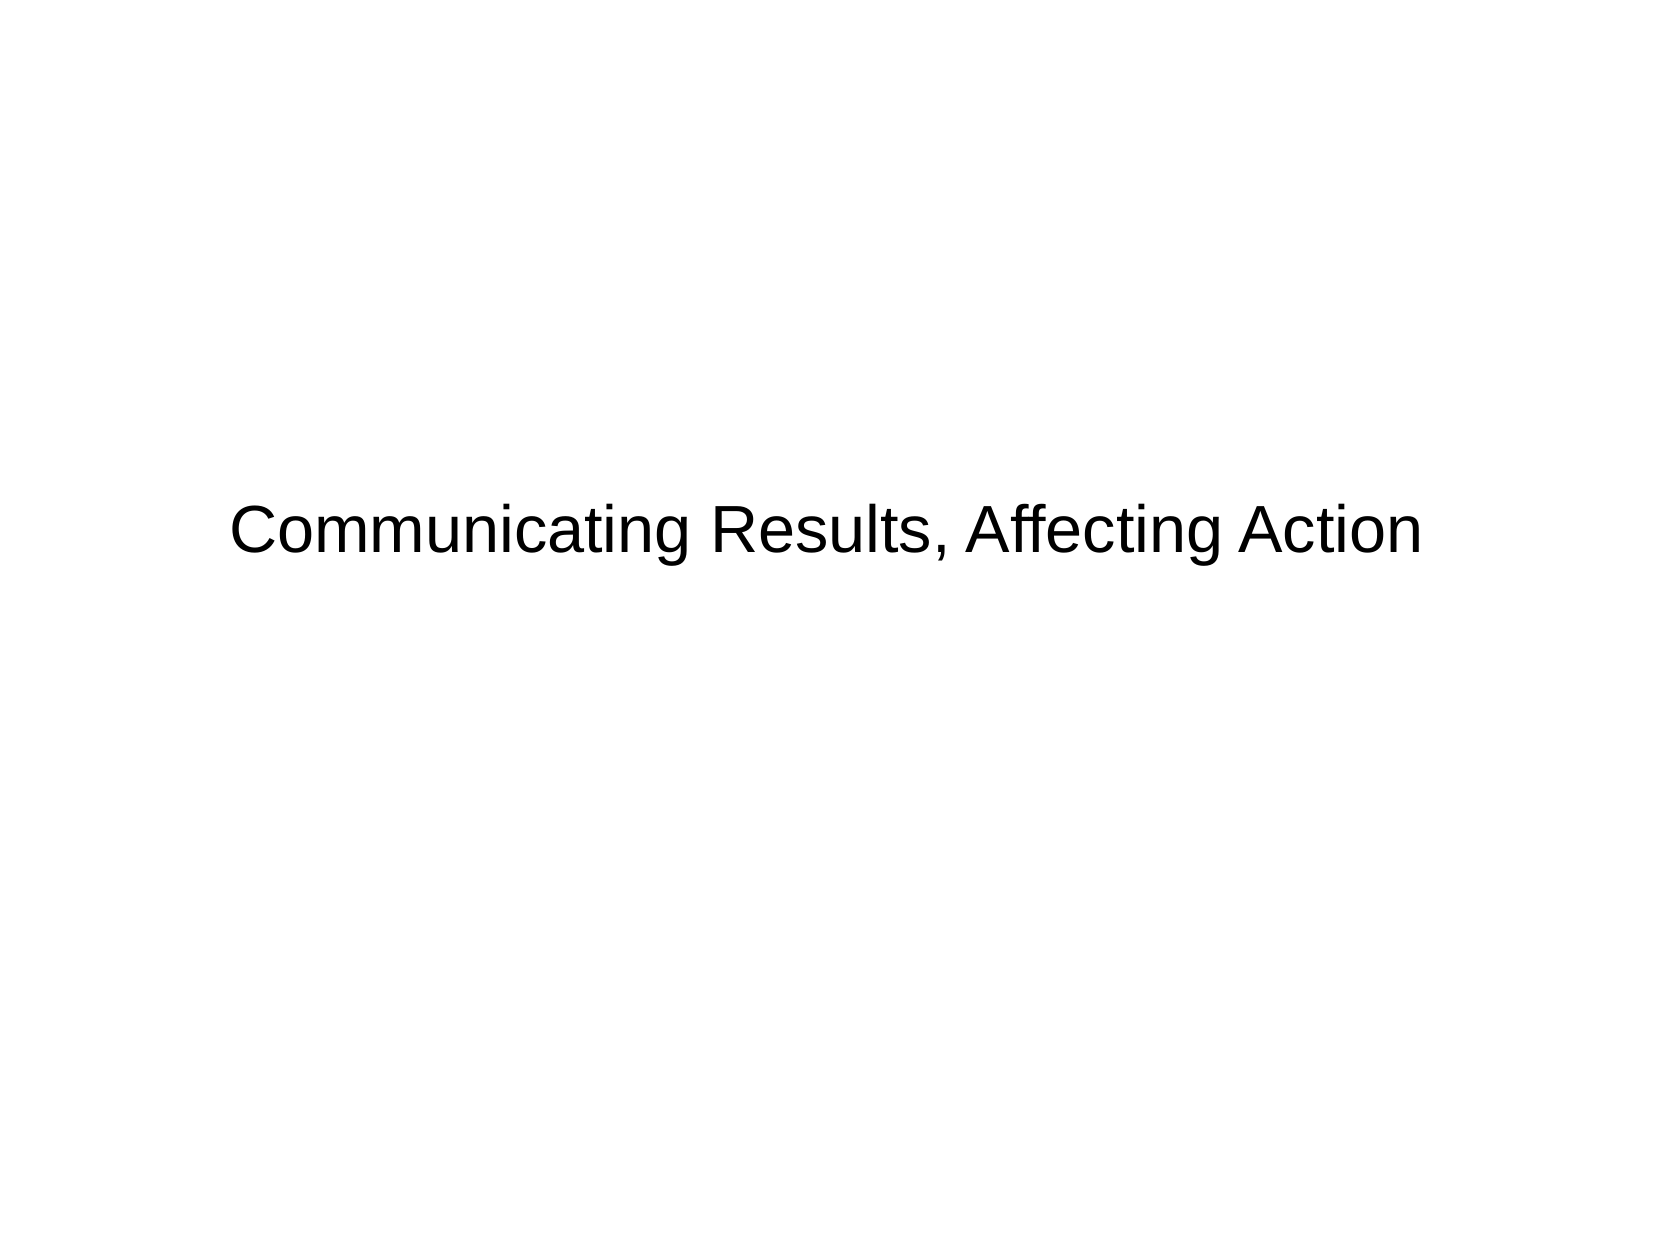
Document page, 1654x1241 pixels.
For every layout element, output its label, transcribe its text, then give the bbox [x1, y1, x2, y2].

subtitle Communicating Results, Affecting Action [82, 49, 1571, 1010]
